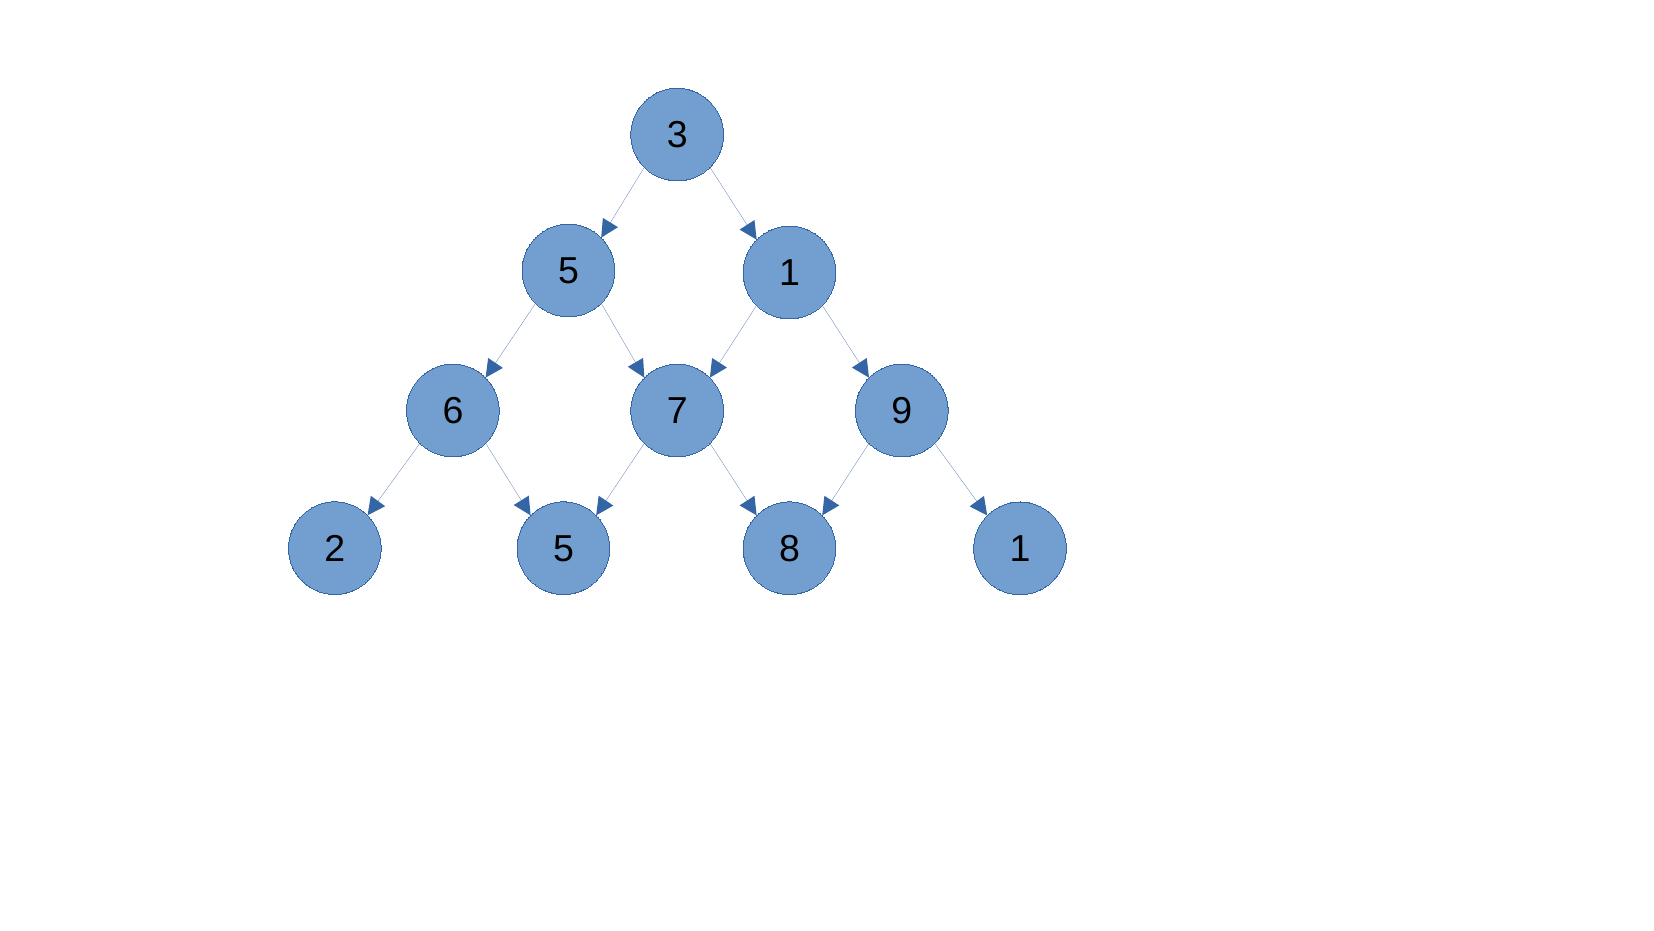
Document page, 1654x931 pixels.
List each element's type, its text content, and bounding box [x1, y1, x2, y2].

text_box 8 [743, 501, 836, 595]
text_box 5 [517, 501, 610, 595]
text_box 5 [522, 224, 615, 317]
text_box 9 [855, 364, 949, 457]
text_box 6 [406, 364, 500, 457]
text_box 2 [288, 501, 382, 595]
text_box 3 [630, 88, 724, 181]
text_box 1 [973, 501, 1067, 595]
text_box 7 [630, 364, 724, 457]
text_box 1 [743, 226, 836, 319]
